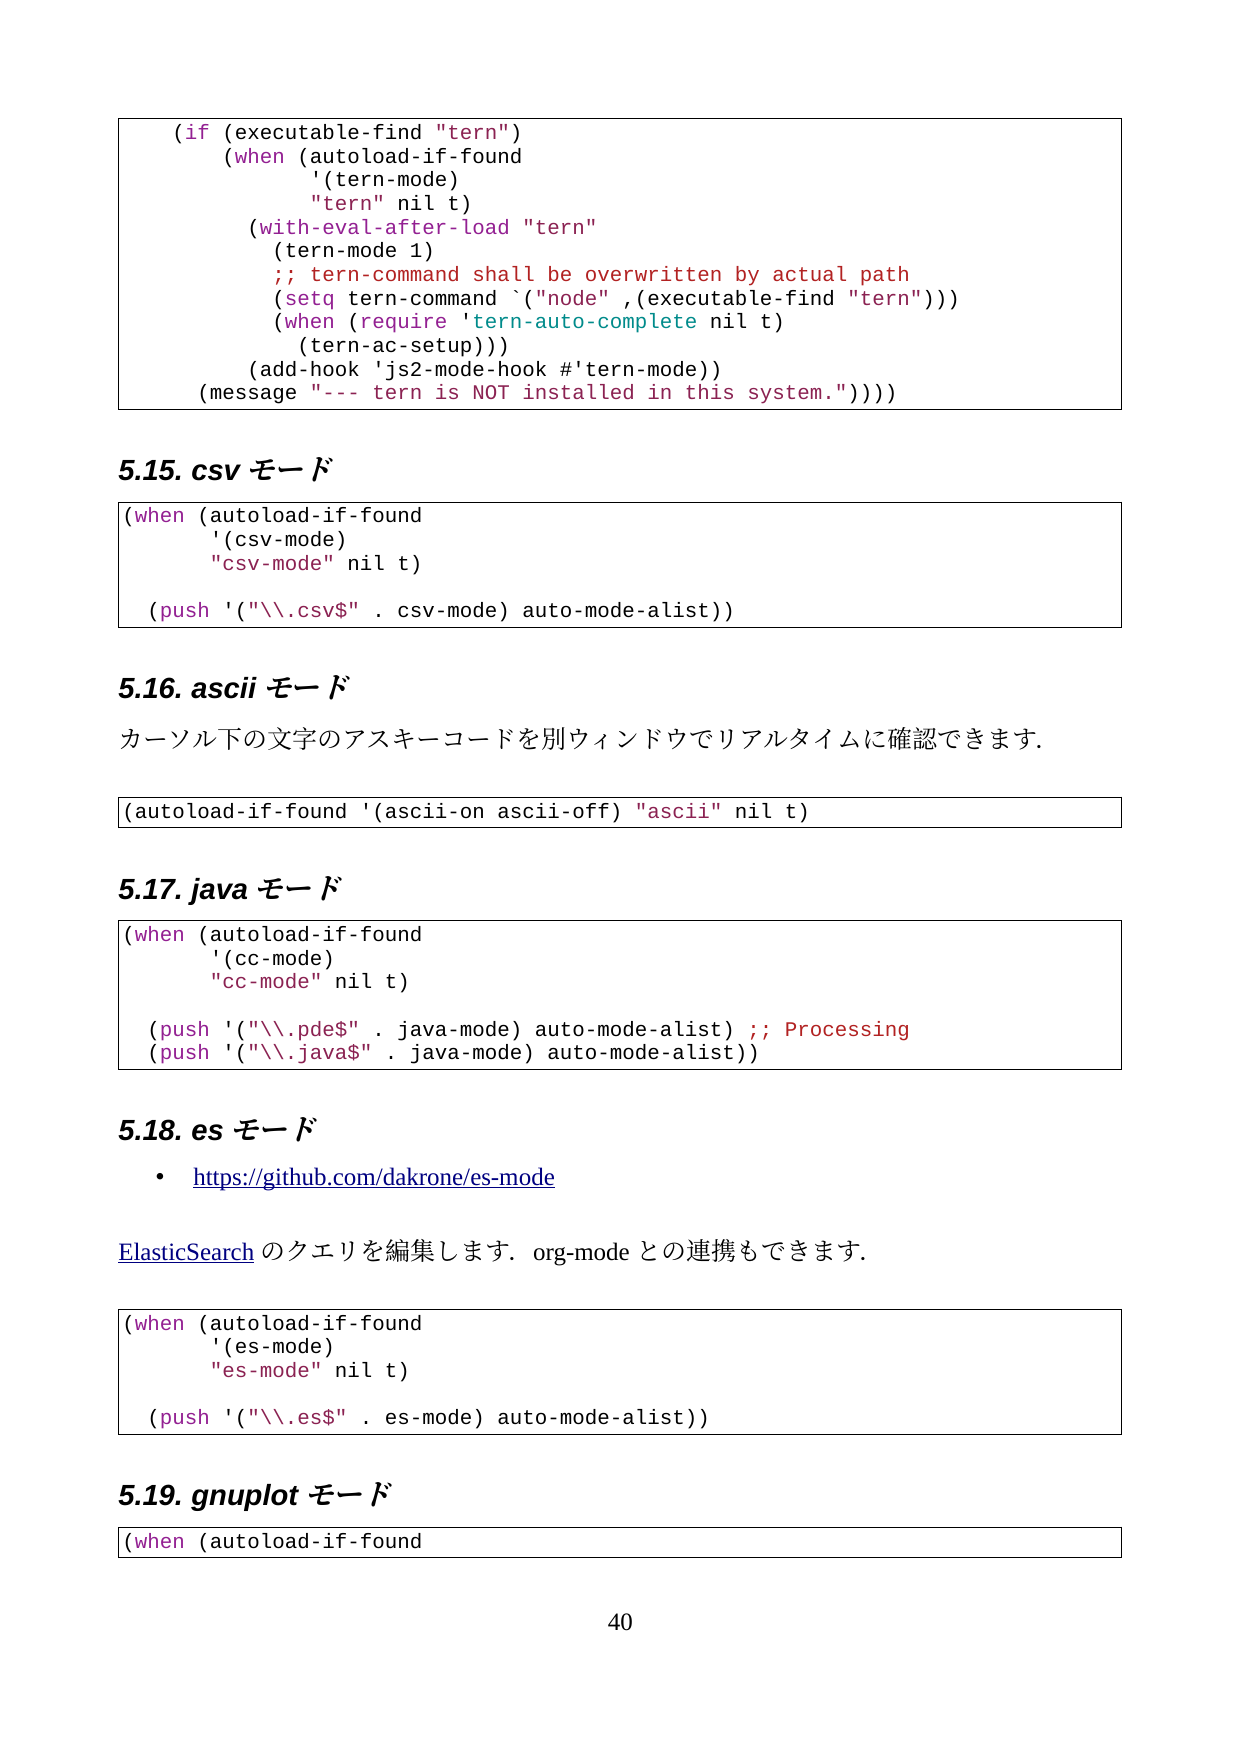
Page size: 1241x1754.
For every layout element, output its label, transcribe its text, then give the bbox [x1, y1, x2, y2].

subtitle esモード [118, 1107, 1122, 1149]
text カーソル下の文字のアスキーコードを別ウィンドウでリアルタイムに確認できます． [118, 719, 1122, 784]
text ElasticSearch のクエリを編集します．org-mode との連携もできます． [118, 1232, 1122, 1296]
text (push '("\\.csv$" . csv-mode) auto-mode-alist)) [119, 596, 1121, 627]
text (when (autoload-if-found [119, 1310, 1121, 1332]
text (tern-ac-setup))) [119, 331, 1121, 354]
text '(cc-mode) [119, 944, 1121, 967]
text "cc-mode" nil t) [119, 967, 1121, 991]
text "tern" nil t) [119, 189, 1121, 213]
text ;; tern-command shall be overwritten by actual path [119, 260, 1121, 284]
text (push '("\\.java$" . java-mode) auto-mode-alist)) [119, 1038, 1121, 1069]
text (message "--- tern is NOT installed in this system.")))) [119, 378, 1121, 409]
text (if (executable-find "tern") [119, 119, 1121, 142]
text (setq tern-command `("node" ,(executable-find "tern"))) [119, 284, 1121, 307]
subtitle asciiモード [118, 665, 1122, 707]
text (add-hook 'js2-mode-hook #'tern-mode)) [119, 354, 1121, 378]
text (when (autoload-if-found [119, 503, 1121, 525]
text "csv-mode" nil t) [119, 549, 1121, 572]
text '(tern-mode) [119, 165, 1121, 189]
subtitle gnuplotモード [118, 1472, 1122, 1514]
text (when (autoload-if-found [119, 1528, 1121, 1557]
subtitle csvモード [118, 447, 1122, 489]
list https://github.com/dakrone/es-mode [156, 1162, 1122, 1219]
text (push '("\\.pde$" . java-mode) auto-mode-alist) ;; Processing [119, 1014, 1121, 1038]
text (when (autoload-if-found [119, 142, 1121, 165]
text "es-mode" nil t) [119, 1356, 1121, 1380]
text (push '("\\.es$" . es-mode) auto-mode-alist)) [119, 1403, 1121, 1434]
text (with-eval-after-load "tern" [119, 213, 1121, 236]
text (when (require 'tern-auto-complete nil t) [119, 307, 1121, 331]
text (tern-mode 1) [119, 236, 1121, 260]
text (autoload-if-found '(ascii-on ascii-off) "ascii" nil t) [119, 798, 1121, 827]
text '(csv-mode) [119, 525, 1121, 549]
text '(es-mode) [119, 1332, 1121, 1356]
text (when (autoload-if-found [119, 921, 1121, 944]
subtitle javaモード [118, 866, 1122, 907]
